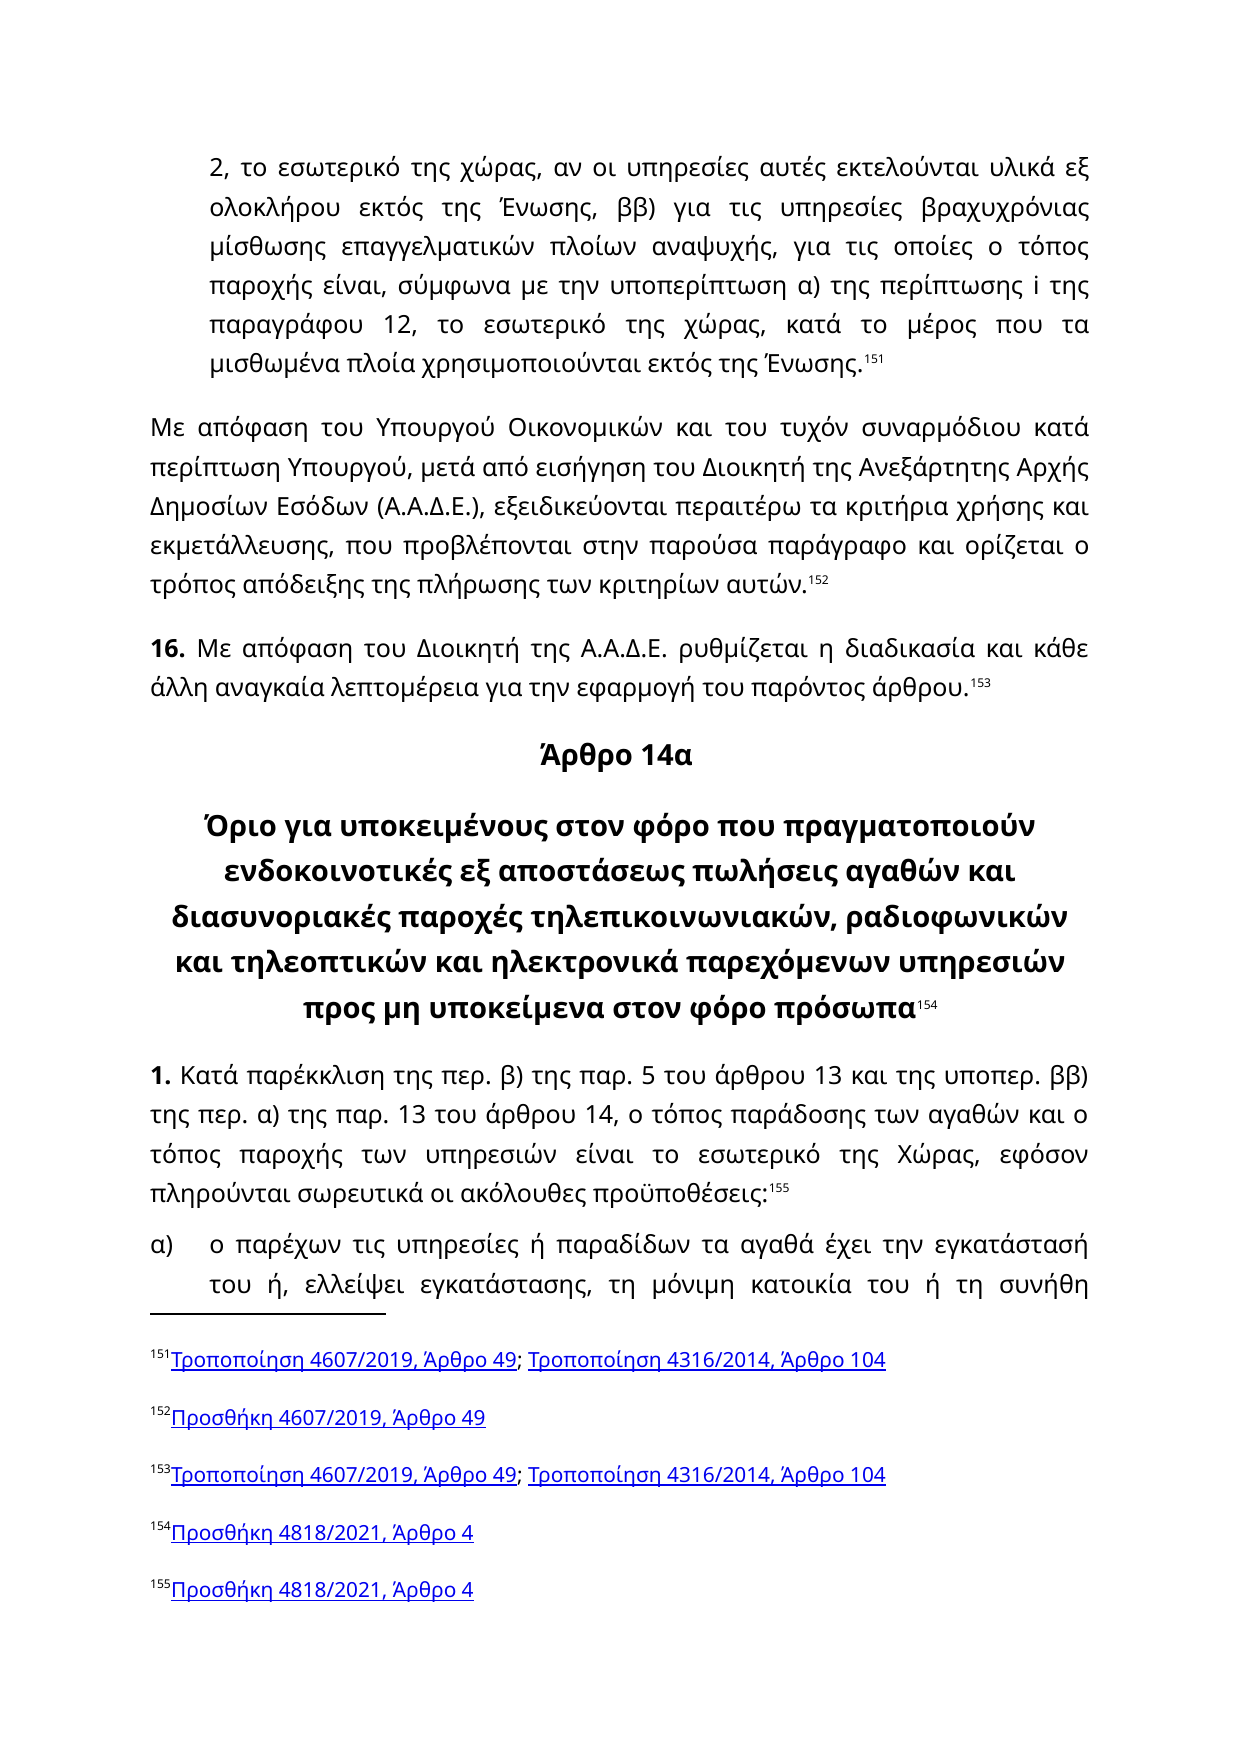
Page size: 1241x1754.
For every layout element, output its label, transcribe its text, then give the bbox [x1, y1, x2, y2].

subtitle Όριο για υποκειμένους στον φόρο που πραγματοποιούν ενδοκοινοτικές εξ αποστάσεως πωλήσεις αγαθών και διασυνοριακές παροχές τηλεπικοινωνιακών, ραδιοφωνικών και τηλεοπτικών και ηλεκτρονικά παρεχόμενων υπηρεσιών προς μη υποκείμενα στον φόρο πρόσωπα [150, 805, 1090, 1027]
subtitle Άρθρο 14α [150, 734, 1090, 774]
list 2, το εσωτερικό της χώρας, αν οι υπηρεσίες αυτές εκτελούνται υλικά εξ ολοκλήρου εκτός της Ένωσης, ββ) για τις υπηρεσίες βραχυχρόνιας μίσθωσης επαγγελματικών πλοίων αναψυχής, για τις οποίες ο τόπος παροχής είναι, σύμφωνα με την υποπερίπτωση α) της περίπτωσης i της παραγράφου 12, το εσωτερικό της χώρας, κατά το μέρος που τα μισθωμένα πλοία χρησιμοποιούνται εκτός της Ένωσης. [150, 150, 1090, 380]
text Τροποποίηση 4607/2019, Άρθρο 49; Τροποποίηση 4316/2014, Άρθρο 104 [150, 1345, 1090, 1373]
text Προσθήκη 4818/2021, Άρθρο 4 [150, 1576, 1090, 1604]
text 1. Κατά παρέκκλιση της περ. β) της παρ. 5 του άρθρου 13 και της υποπερ. ββ) της περ. α) της παρ. 13 του άρθρου 14, ο τόπος παράδοσης των αγαθών και ο τόπος παροχής των υπηρεσιών είναι το εσωτερικό της Χώρας, εφόσον πληρούνται σωρευτικά οι ακόλουθες προϋποθέσεις: [150, 1058, 1090, 1209]
list α) ο παρέχων τις υπηρεσίες ή παραδίδων τα αγαθά έχει την εγκατάστασή του ή, ελλείψει εγκατάστασης, τη μόνιμη κατοικία του ή τη συνήθη [150, 1227, 1090, 1300]
text Τροποποίηση 4607/2019, Άρθρο 49; Τροποποίηση 4316/2014, Άρθρο 104 [150, 1460, 1090, 1489]
text Προσθήκη 4818/2021, Άρθρο 4 [150, 1518, 1090, 1546]
text 16. Με απόφαση του Διοικητή της Α.Α.Δ.Ε. ρυθμίζεται η διαδικασία και κάθε άλλη αναγκαία λεπτομέρεια για την εφαρμογή του παρόντος άρθρου. [150, 631, 1090, 704]
text Με απόφαση του Υπουργού Οικονομικών και του τυχόν συναρμόδιου κατά περίπτωση Υπουργού, μετά από εισήγηση του Διοικητή της Ανεξάρτητης Αρχής Δημοσίων Εσόδων (Α.Α.Δ.Ε.), εξειδικεύονται περαιτέρω τα κριτήρια χρήσης και εκμετάλλευσης, που προβλέπονται στην παρούσα παράγραφο και ορίζεται ο τρόπος απόδειξης της πλήρωσης των κριτηρίων αυτών. [150, 410, 1090, 601]
text Προσθήκη 4607/2019, Άρθρο 49 [150, 1403, 1090, 1431]
